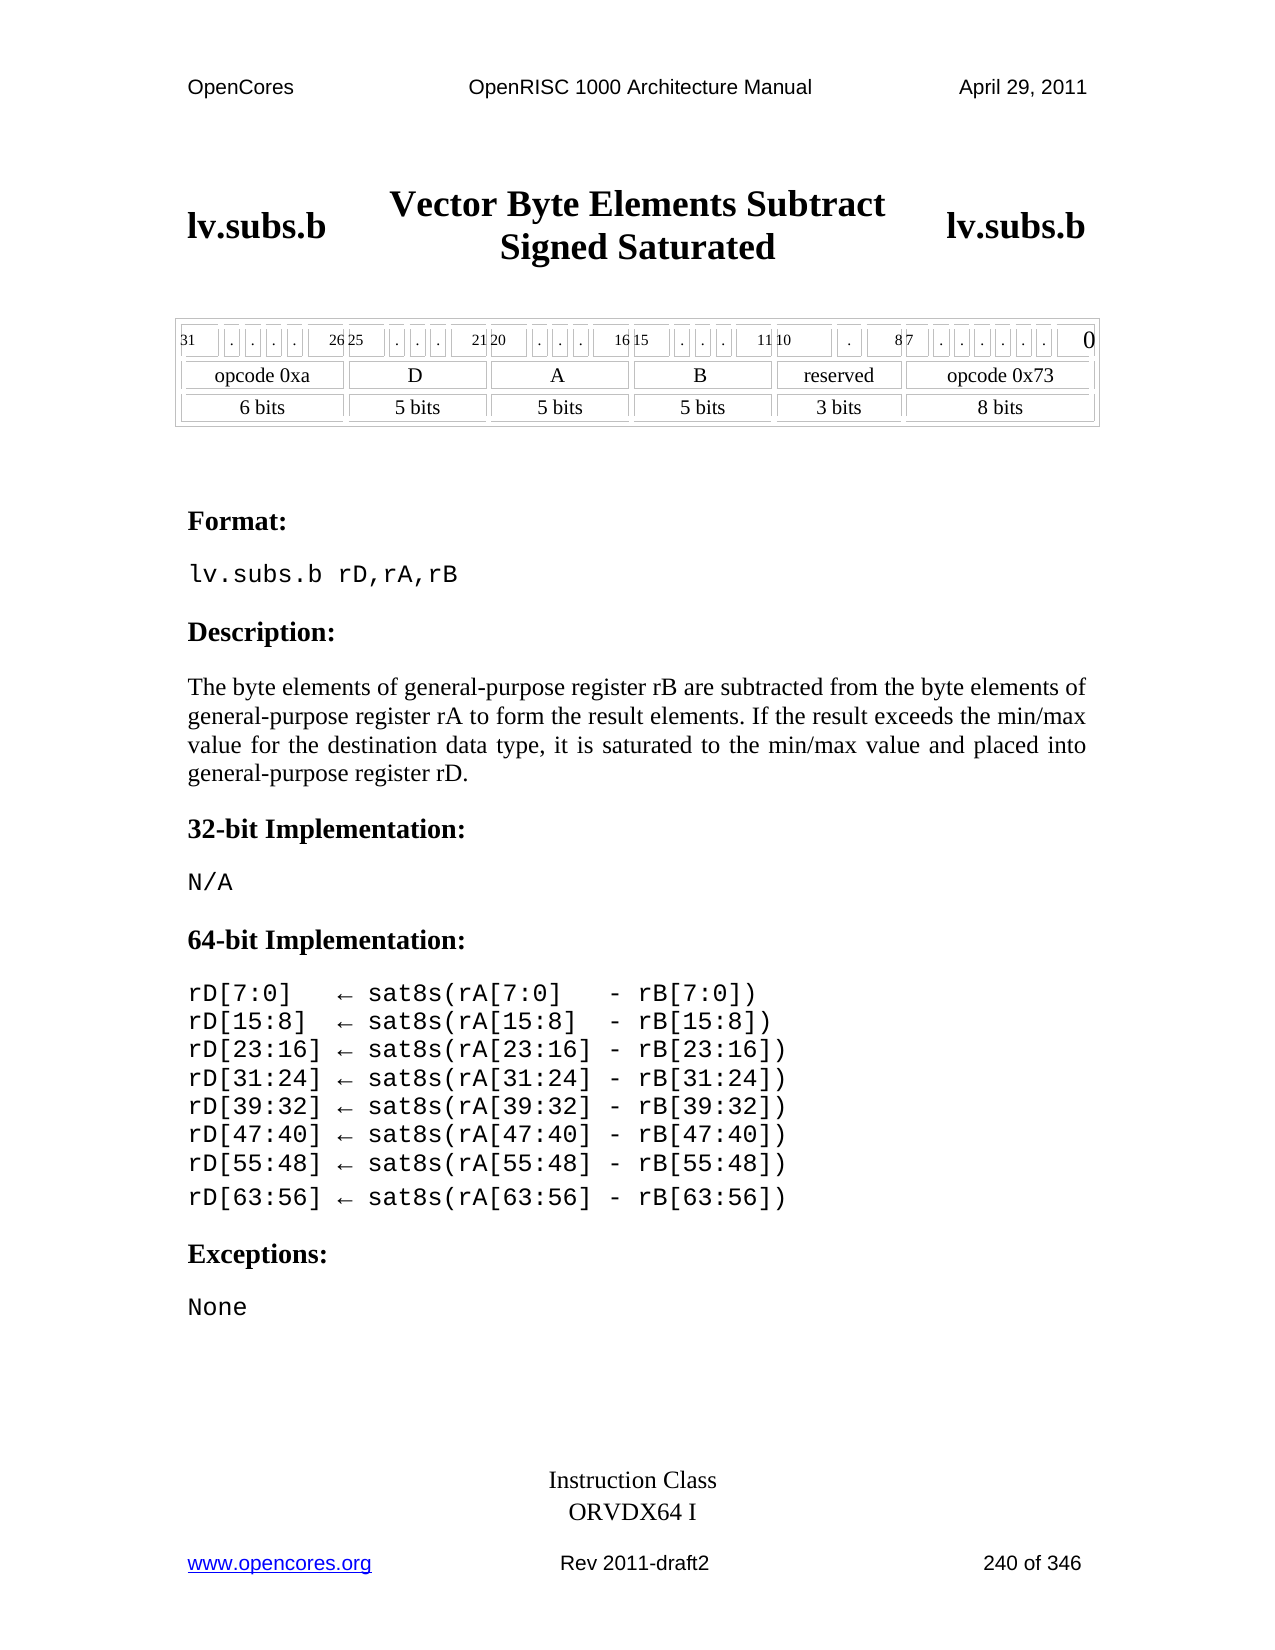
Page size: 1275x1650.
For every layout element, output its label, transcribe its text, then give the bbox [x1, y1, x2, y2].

text 64-bit Implementation: [187, 923, 1087, 955]
text 32-bit Implementation: [187, 812, 1087, 844]
text lv.subs.b rD,rA,rB [187, 561, 1087, 590]
text Description: [187, 615, 1087, 647]
text rD[7:0] ← sat8s(rA[7:0] - rB[7:0]) rD[15:8] ← sat8s(rA[15:8] - rB[15:8]) rD[23:16] ← sat8s(rA[23:16] - rB[23:16]) rD[31:24] ← sat8s(rA[31:24] - rB[31:24]) rD[39:32] ← sat8s(rA[39:32] - rB[39:32]) rD[47:40] ← sat8s(rA[47:40] - rB[47:40]) rD[55:48] ← sat8s(rA[55:48] - rB[55:48]) rD[63:56] ← sat8s(rA[63:56] - rB[63:56]) [187, 980, 1087, 1212]
text Exceptions: [187, 1237, 1087, 1270]
text None [187, 1295, 1087, 1323]
text Format: [187, 504, 1087, 536]
text The byte elements of general-purpose register rB are subtracted from the byte elements of general-purpose register rA to form the result elements. If the result exceeds the min/max value for the destination data type, it is saturated to the min/max value and placed into general-purpose register rD. [187, 672, 1087, 787]
text N/A [187, 869, 1087, 898]
